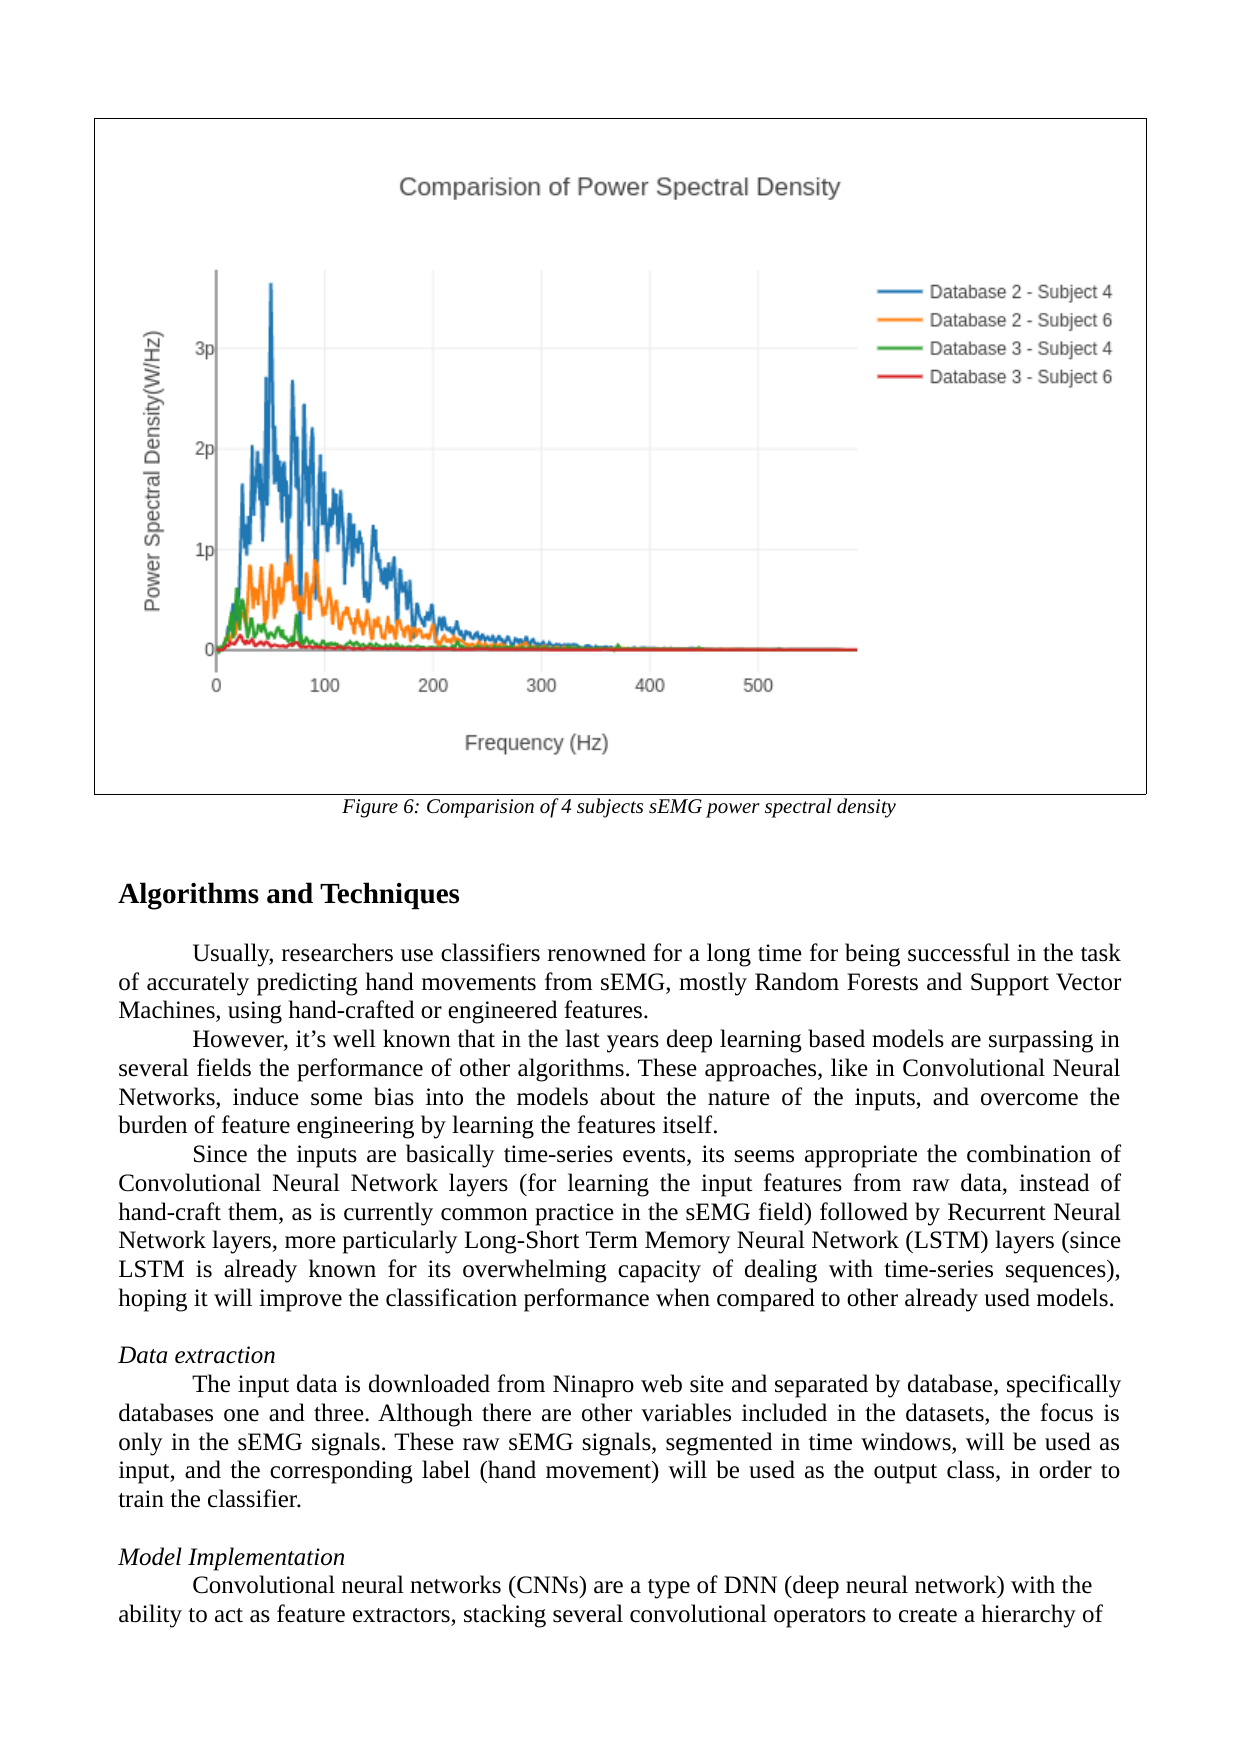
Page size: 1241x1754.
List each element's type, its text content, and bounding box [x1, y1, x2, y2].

text Model Implementation [118, 1542, 1122, 1571]
text Since the inputs are basically time-series events, its seems appropriate the combination of Convolutional Neural Network layers (for learning the input features from raw data, instead of hand-craft them, as is currently common practice in the sEMG field) followed by Recurrent Neural Network layers, more particularly Long-Short Term Memory Neural Network (LSTM) layers (since LSTM is already known for its overwhelming capacity of dealing with time-series sequences), hoping it will improve the classification performance when compared to other already used models. [118, 1139, 1122, 1312]
text Convolutional neural networks (CNNs) are a type of DNN (deep neural network) with the [118, 1571, 1122, 1599]
text Usually, researchers use classifiers renowned for a long time for being successful in the task of accurately predicting hand movements from sEMG, mostly Random Forests and Support Vector Machines, using hand-crafted or engineered features. [118, 938, 1122, 1024]
text [95, 119, 1146, 794]
text ability to act as feature extractors, stacking several convolutional operators to create a hierarchy of [118, 1599, 1122, 1628]
text Data extraction [118, 1341, 1122, 1369]
text The input data is downloaded from Ninapro web site and separated by database, specifically databases one and three. Although there are other variables included in the datasets, the focus is only in the sEMG signals. These raw sEMG signals, segmented in time windows, will be used as input, and the corresponding label (hand movement) will be used as the output class, in order to train the classifier. [118, 1369, 1122, 1513]
text Algorithms and Techniques [118, 876, 1122, 909]
picture [97, 121, 1143, 792]
text However, it’s well known that in the last years deep learning based models are surpassing in several fields the performance of other algorithms. These approaches, like in Convolutional Neural Networks, induce some bias into the models about the nature of the inputs, and overcome the burden of feature engineering by learning the features itself. [118, 1024, 1122, 1139]
text Figure 6: Comparision of 4 subjects sEMG power spectral density [118, 795, 1122, 818]
